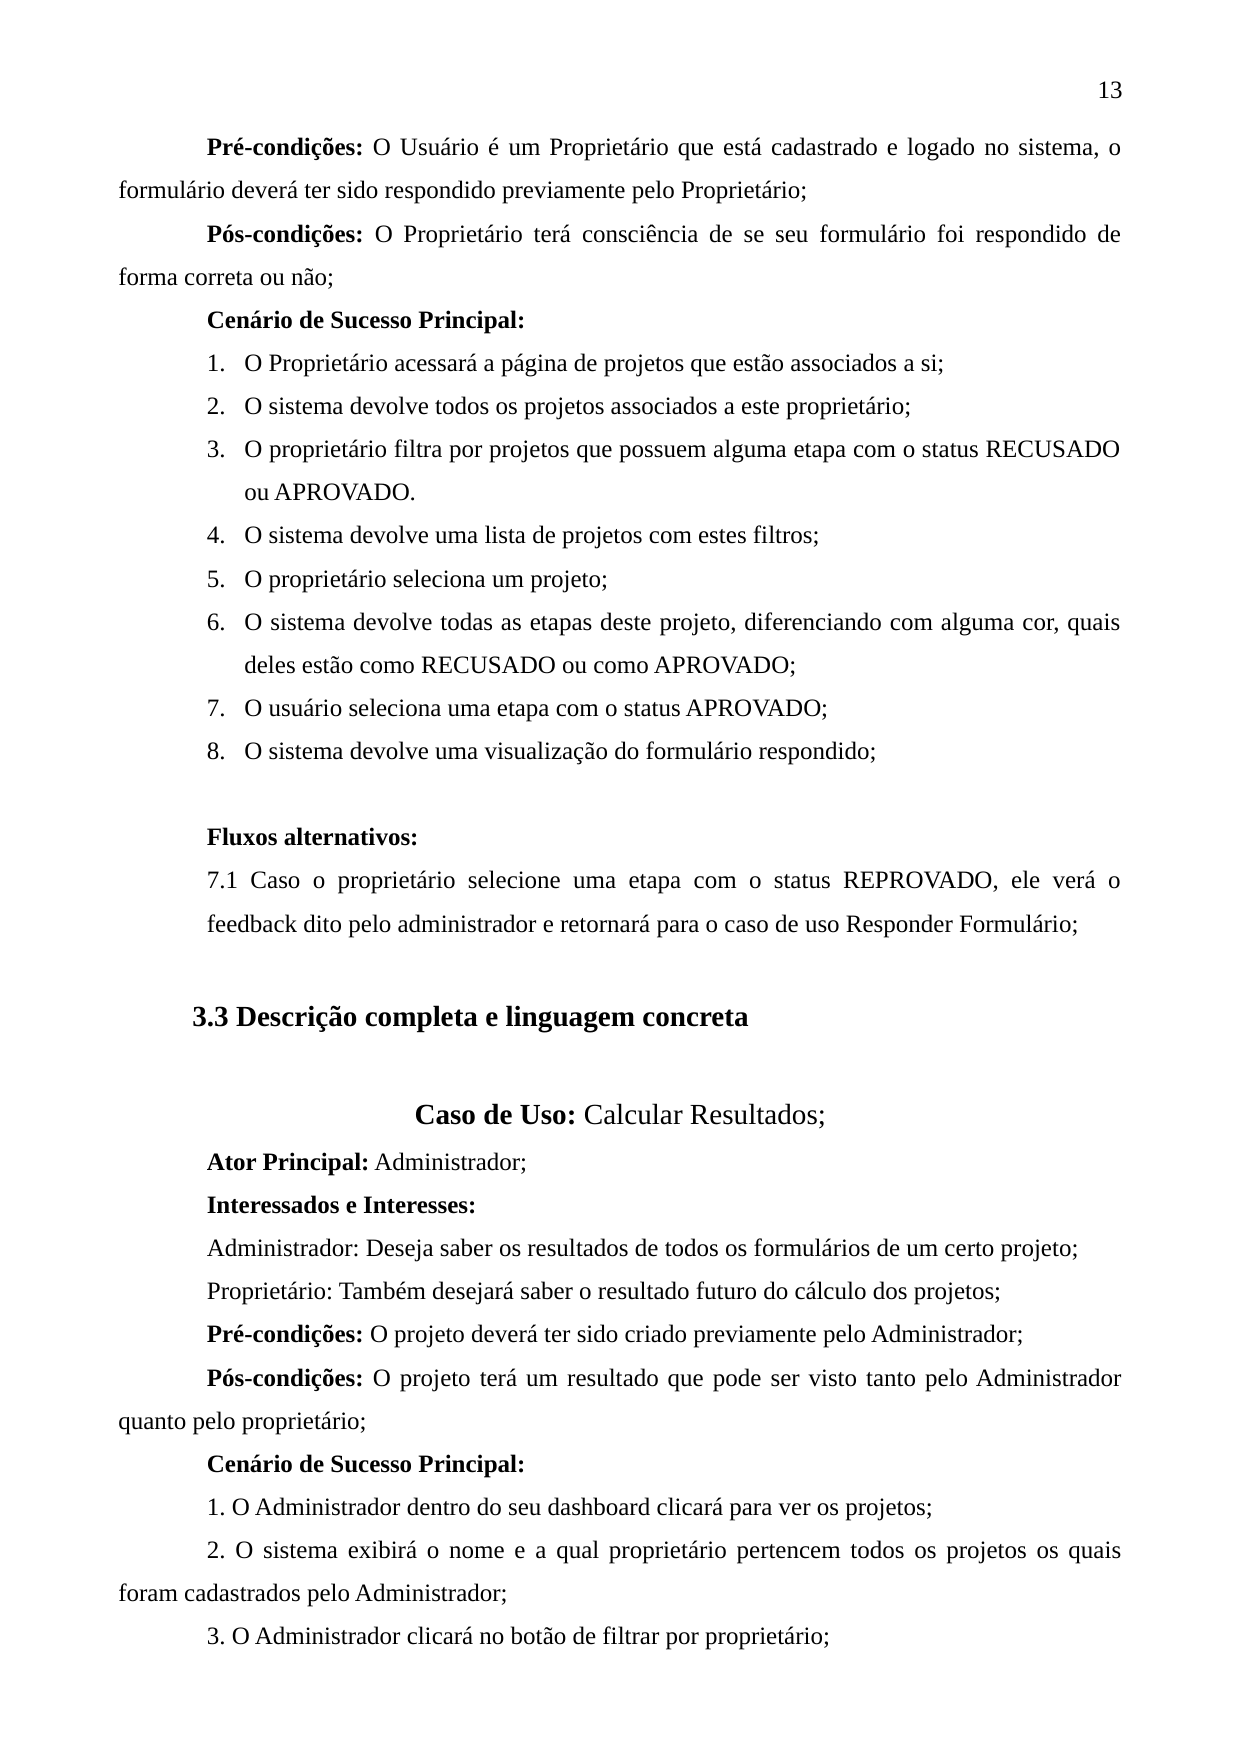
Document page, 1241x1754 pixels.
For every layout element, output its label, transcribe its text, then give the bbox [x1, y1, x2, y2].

text Cenário de Sucesso Principal: [118, 1449, 1122, 1478]
text Administrador: Deseja saber os resultados de todos os formulários de um certo projeto; [118, 1233, 1122, 1262]
text Cenário de Sucesso Principal: [118, 305, 1122, 334]
text 1. O Administrador dentro do seu dashboard clicará para ver os projetos; [118, 1492, 1122, 1521]
text 7.1 Caso o proprietário selecione uma etapa com o status REPROVADO, ele verá o feedback dito pelo administrador e retornará para o caso de uso Responder Formulário; [207, 866, 1122, 937]
text Pós-condições: O projeto terá um resultado que pode ser visto tanto pelo Administrador quanto pelo proprietário; [118, 1363, 1122, 1434]
text Pré-condições: O projeto deverá ter sido criado previamente pelo Administrador; [118, 1319, 1122, 1348]
text Fluxos alternativos: [118, 822, 1122, 851]
text Pós-condições: O Proprietário terá consciência de se seu formulário foi respondido de forma correta ou não; [118, 219, 1122, 291]
subtitle Caso de Uso: Calcular Resultados; [118, 1097, 1122, 1130]
text 3. O Administrador clicará no botão de filtrar por proprietário; [118, 1621, 1122, 1650]
list O Proprietário acessará a página de projetos que estão associados a si; [207, 348, 1122, 377]
text Ator Principal: Administrador; [118, 1147, 1122, 1176]
list O sistema devolve todos os projetos associados a este proprietário; [207, 391, 1122, 420]
text Proprietário: Também desejará saber o resultado futuro do cálculo dos projetos; [118, 1276, 1122, 1305]
list O proprietário seleciona um projeto; [207, 564, 1122, 592]
list O sistema devolve uma lista de projetos com estes filtros; [207, 521, 1122, 549]
text Pré-condições: O Usuário é um Proprietário que está cadastrado e logado no sistema, o formulário deverá ter sido respondido previamente pelo Proprietário; [118, 132, 1122, 204]
list O sistema devolve todas as etapas deste projeto, diferenciando com alguma cor, quais deles estão como RECUSADO ou como APROVADO; [207, 607, 1122, 679]
list O proprietário filtra por projetos que possuem alguma etapa com o status RECUSADO ou APROVADO. [207, 434, 1122, 506]
list O usuário seleciona uma etapa com o status APROVADO; [207, 693, 1122, 722]
text Interessados e Interesses: [118, 1190, 1122, 1219]
text 2. O sistema exibirá o nome e a qual proprietário pertencem todos os projetos os quais foram cadastrados pelo Administrador; [118, 1535, 1122, 1607]
subtitle 3.3 Descrição completa e linguagem concreta [118, 999, 1122, 1033]
list O sistema devolve uma visualização do formulário respondido; [207, 736, 1122, 765]
